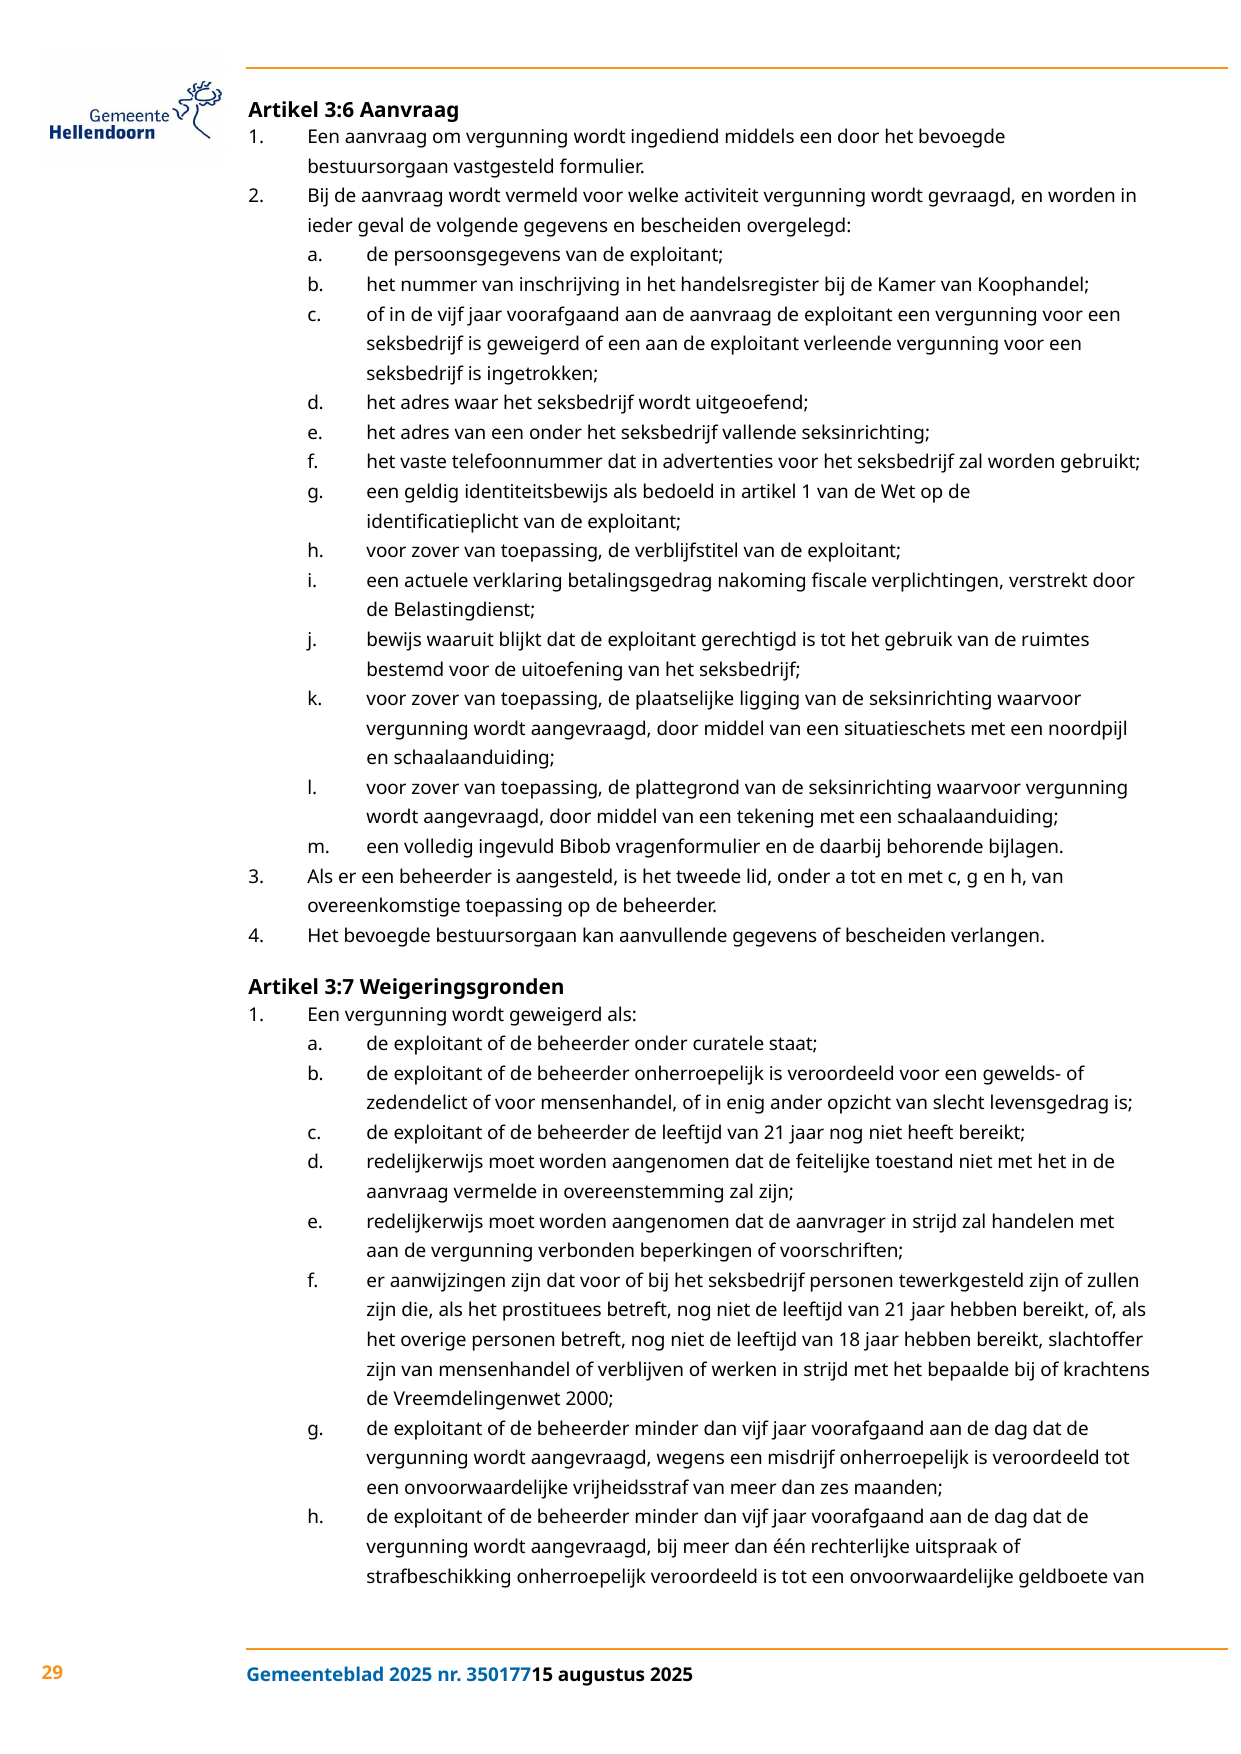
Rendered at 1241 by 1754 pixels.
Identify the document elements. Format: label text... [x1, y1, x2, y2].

list Het bevoegde bestuursorgaan kan aanvullende gegevens of bescheiden verlangen. [248, 922, 1152, 948]
list een actuele verklaring betalingsgedrag nakoming fiscale verplichtingen, verstrekt door de Belastingdienst; [307, 567, 1152, 622]
text Artikel 3:7 Weigeringsgronden [248, 972, 1152, 1001]
text Artikel 3:6 Aanvraag [248, 95, 1152, 123]
list het vaste telefoonnummer dat in advertenties voor het seksbedrijf zal worden gebruikt; [307, 449, 1152, 474]
list of in de vijf jaar voorafgaand aan de aanvraag de exploitant een vergunning voor een seksbedrijf is geweigerd of een aan de exploitant verleende vergunning voor een seksbedrijf is ingetrokken; [307, 301, 1152, 386]
list de exploitant of de beheerder minder dan vijf jaar voorafgaand aan de dag dat de vergunning wordt aangevraagd, wegens een misdrijf onherroepelijk is veroordeeld tot een onvoorwaardelijke vrijheidsstraf van meer dan zes maanden; [307, 1415, 1152, 1500]
list Een aanvraag om vergunning wordt ingediend middels een door het bevoegde bestuursorgaan vastgesteld formulier. [248, 123, 1152, 178]
picture [41, 47, 231, 172]
list voor zover van toepassing, de plaatselijke ligging van de seksinrichting waarvoor vergunning wordt aangevraagd, door middel van een situatieschets met een noordpijl en schaalaanduiding; [307, 685, 1152, 770]
list voor zover van toepassing, de verblijfstitel van de exploitant; [307, 537, 1152, 563]
list redelijkerwijs moet worden aangenomen dat de feitelijke toestand niet met het in de aanvraag vermelde in overeenstemming zal zijn; [307, 1149, 1152, 1204]
list het nummer van inschrijving in het handelsregister bij de Kamer van Koophandel; [307, 271, 1152, 297]
list er aanwijzingen zijn dat voor of bij het seksbedrijf personen tewerkgesteld zijn of zullen zijn die, als het prostituees betreft, nog niet de leeftijd van 21 jaar hebben bereikt, of, als het overige personen betreft, nog niet de leeftijd van 18 jaar hebben bereikt, slachtoffer zijn van mensenhandel of verblijven of werken in strijd met het bepaalde bij of krachtens de Vreemdelingenwet 2000; [307, 1267, 1152, 1411]
list bewijs waaruit blijkt dat de exploitant gerechtigd is tot het gebruik van de ruimtes bestemd voor de uitoefening van het seksbedrijf; [307, 626, 1152, 681]
list een volledig ingevuld Bibob vragenformulier en de daarbij behorende bijlagen. [307, 833, 1152, 859]
list de persoonsgegevens van de exploitant; [307, 242, 1152, 267]
list redelijkerwijs moet worden aangenomen dat de aanvrager in strijd zal handelen met aan de vergunning verbonden beperkingen of voorschriften; [307, 1208, 1152, 1263]
list het adres van een onder het seksbedrijf vallende seksinrichting; [307, 419, 1152, 445]
list de exploitant of de beheerder de leeftijd van 21 jaar nog niet heeft bereikt; [307, 1119, 1152, 1145]
list Bij de aanvraag wordt vermeld voor welke activiteit vergunning wordt gevraagd, en worden in ieder geval de volgende gegevens en bescheiden overgelegd: [248, 182, 1152, 238]
list de exploitant of de beheerder onherroepelijk is veroordeeld voor een gewelds- of zedendelict of voor mensenhandel, of in enig ander opzicht van slecht levensgedrag is; [307, 1060, 1152, 1115]
list een geldig identiteitsbewijs als bedoeld in artikel 1 van de Wet op de identificatieplicht van de exploitant; [307, 478, 1152, 533]
list de exploitant of de beheerder minder dan vijf jaar voorafgaand aan de dag dat de vergunning wordt aangevraagd, bij meer dan één rechterlijke uitspraak of strafbeschikking onherroepelijk veroordeeld is tot een onvoorwaardelijke geldboete van [307, 1504, 1152, 1589]
list Als er een beheerder is aangesteld, is het tweede lid, onder a tot en met c, g en h, van overeenkomstige toepassing op de beheerder. [248, 863, 1152, 918]
list de exploitant of de beheerder onder curatele staat; [307, 1030, 1152, 1056]
list voor zover van toepassing, de plattegrond van de seksinrichting waarvoor vergunning wordt aangevraagd, door middel van een tekening met een schaalaanduiding; [307, 774, 1152, 829]
list Een vergunning wordt geweigerd als: [248, 1001, 1152, 1027]
list het adres waar het seksbedrijf wordt uitgeoefend; [307, 389, 1152, 415]
